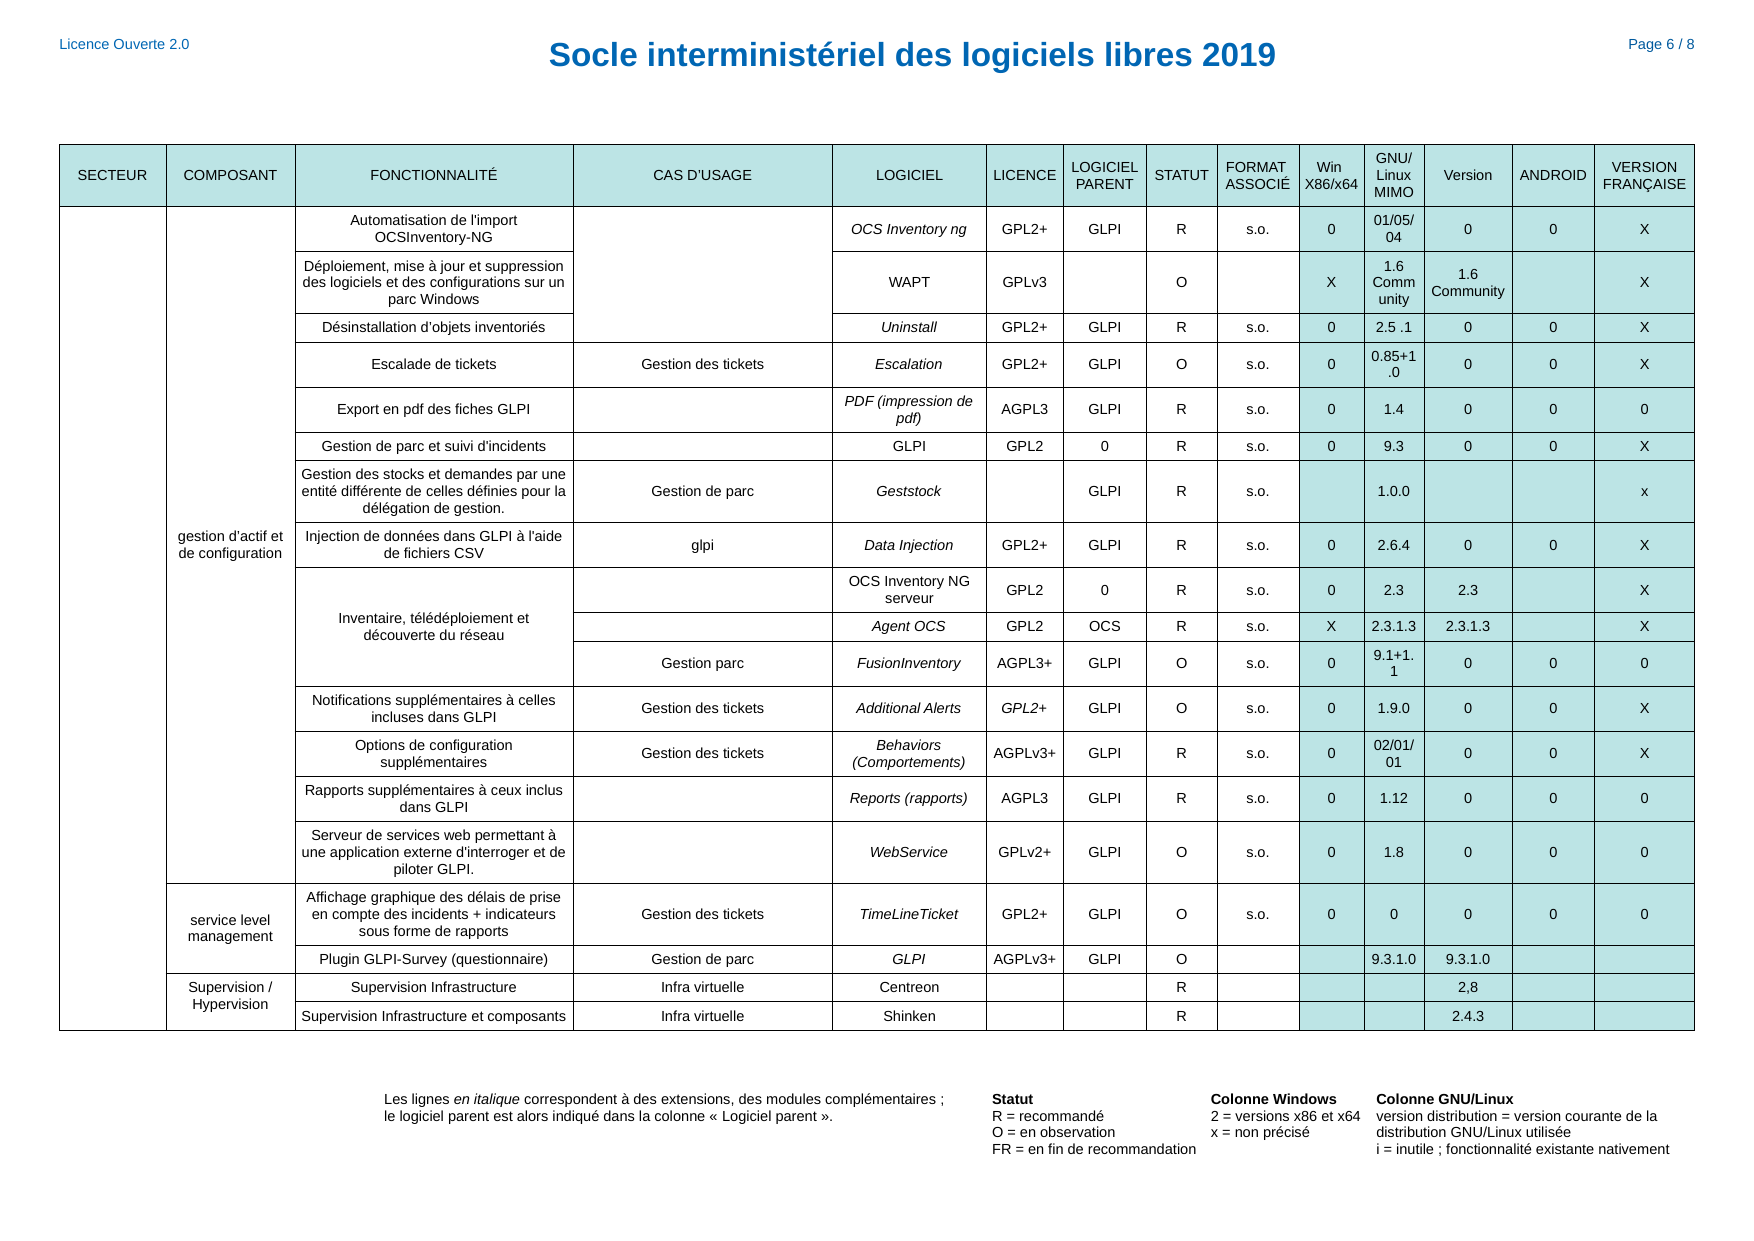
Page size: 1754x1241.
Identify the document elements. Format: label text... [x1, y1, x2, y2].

table_cell [1064, 1002, 1146, 1030]
table_cell [1513, 974, 1594, 1001]
table_cell s.o. [1218, 207, 1299, 251]
table_header LOGICIEL PARENT [1064, 145, 1146, 206]
table_cell [987, 974, 1063, 1001]
table_cell Automatisation de l'import OCSInventory-NG [296, 207, 573, 251]
table_cell Options de configuration supplémentaires [296, 732, 573, 776]
table_cell X [1595, 732, 1694, 776]
table_cell 0 [1425, 687, 1512, 731]
table_cell FusionInventory [833, 642, 986, 686]
table_cell s.o. [1218, 822, 1299, 883]
table_cell WAPT [833, 252, 986, 313]
table_cell 0 [1300, 207, 1364, 251]
table_cell 1.4 [1365, 388, 1424, 432]
table_cell 0 [1513, 523, 1594, 567]
table_cell gestion d’actif et de configuration [167, 207, 295, 883]
table_cell X [1595, 613, 1694, 641]
table_cell R [1147, 461, 1217, 522]
table_cell 0 [1300, 642, 1364, 686]
table_cell service level management [167, 884, 295, 973]
table_header FONCTIONNALITÉ [296, 145, 573, 206]
table_cell [574, 207, 832, 342]
table_cell R [1147, 388, 1217, 432]
table_cell GPL2+ [987, 207, 1063, 251]
table_cell AGPL3+ [987, 642, 1063, 686]
table_cell [1300, 946, 1364, 973]
table_cell GPL2 [987, 613, 1063, 641]
table_cell 0 [1300, 777, 1364, 821]
table_cell 2.4.3 [1425, 1002, 1512, 1030]
table_cell Serveur de services web permettant à une application externe d'interroger et de piloter GLPI. [296, 822, 573, 883]
table_cell Rapports supplémentaires à ceux inclus dans GLPI [296, 777, 573, 821]
table_cell GLPI [833, 433, 986, 460]
table_cell [1300, 461, 1364, 522]
table_cell 0 [1064, 433, 1146, 460]
table_cell s.o. [1218, 732, 1299, 776]
table_cell 0 [1425, 343, 1512, 387]
table_header GNU/Linux MIMO [1365, 145, 1424, 206]
table_cell 0 [1425, 314, 1512, 342]
table_cell O [1147, 946, 1217, 973]
table_cell s.o. [1218, 613, 1299, 641]
table_cell Inventaire, télédéploiement et découverte du réseau [296, 568, 573, 686]
table_cell 0 [1513, 388, 1594, 432]
table_cell 0 [1425, 388, 1512, 432]
table_cell 0 [1425, 207, 1512, 251]
table_cell X [1595, 314, 1694, 342]
table_cell [987, 1002, 1063, 1030]
table_header LICENCE [987, 145, 1063, 206]
table_cell R [1147, 433, 1217, 460]
table_cell 0.85+1.0 [1365, 343, 1424, 387]
table_cell Gestion des tickets [574, 687, 832, 731]
table_header SECTEUR [60, 145, 166, 206]
table_cell X [1595, 207, 1694, 251]
table_cell 0 [1595, 388, 1694, 432]
table_cell X [1595, 568, 1694, 612]
table_cell O [1147, 252, 1217, 313]
table_cell Affichage graphique des délais de prise en compte des incidents + indicateurs sous forme de rapports [296, 884, 573, 945]
table_cell [574, 568, 832, 612]
table_cell Désinstallation d’objets inventoriés [296, 314, 573, 342]
table_cell [1300, 974, 1364, 1001]
table_cell GPL2+ [987, 343, 1063, 387]
table_cell 0 [1513, 884, 1594, 945]
table_cell X [1595, 433, 1694, 460]
table_cell 0 [1300, 884, 1364, 945]
table_cell GLPI [1064, 946, 1146, 973]
table_cell 0 [1513, 314, 1594, 342]
table_cell Supervision Infrastructure et composants [296, 1002, 573, 1030]
table_cell Plugin GLPI-Survey (questionnaire) [296, 946, 573, 973]
table_cell 2.5 .1 [1365, 314, 1424, 342]
table_cell s.o. [1218, 388, 1299, 432]
table_cell Uninstall [833, 314, 986, 342]
table_cell 0 [1513, 687, 1594, 731]
table_cell [60, 207, 166, 1030]
table_cell Gestion de parc [574, 946, 832, 973]
table_cell GLPI [1064, 461, 1146, 522]
table_cell Gestion des tickets [574, 343, 832, 387]
table_cell 02/01/01 [1365, 732, 1424, 776]
table_cell s.o. [1218, 343, 1299, 387]
table_cell R [1147, 207, 1217, 251]
table_cell Export en pdf des fiches GLPI [296, 388, 573, 432]
table_cell 0 [1365, 884, 1424, 945]
table_cell [1365, 1002, 1424, 1030]
table_cell R [1147, 777, 1217, 821]
table_cell Agent OCS [833, 613, 986, 641]
table_cell [1513, 568, 1594, 612]
table_cell O [1147, 822, 1217, 883]
table_cell 0 [1513, 433, 1594, 460]
table_cell s.o. [1218, 687, 1299, 731]
table_cell 0 [1513, 343, 1594, 387]
table_cell X [1595, 523, 1694, 567]
table_cell GLPI [1064, 314, 1146, 342]
table_cell OCS [1064, 613, 1146, 641]
table_cell 0 [1425, 732, 1512, 776]
table_header CAS D’USAGE [574, 145, 832, 206]
table_cell X [1595, 252, 1694, 313]
table_cell GPL2+ [987, 314, 1063, 342]
table_cell 0 [1595, 777, 1694, 821]
table_cell Gestion des tickets [574, 732, 832, 776]
table_cell GLPI [1064, 207, 1146, 251]
table_cell 0 [1513, 642, 1594, 686]
table_cell [1218, 946, 1299, 973]
table_cell Gestion de parc et suivi d'incidents [296, 433, 573, 460]
table_cell [1365, 974, 1424, 1001]
table_cell [574, 777, 832, 821]
table_cell [1513, 946, 1594, 973]
table_cell Gestion parc [574, 642, 832, 686]
table_cell WebService [833, 822, 986, 883]
table_cell R [1147, 732, 1217, 776]
table_header LOGICIEL [833, 145, 986, 206]
table_header STATUT [1147, 145, 1217, 206]
table_header Version [1425, 145, 1512, 206]
table_cell [1218, 252, 1299, 313]
table_cell 0 [1300, 523, 1364, 567]
table_cell R [1147, 568, 1217, 612]
table_cell s.o. [1218, 642, 1299, 686]
table_cell R [1147, 974, 1217, 1001]
table_cell Behaviors (Comportements) [833, 732, 986, 776]
table_cell [1064, 974, 1146, 1001]
table_cell s.o. [1218, 433, 1299, 460]
table_cell Data Injection [833, 523, 986, 567]
table_cell 1.0.0 [1365, 461, 1424, 522]
table_cell 0 [1595, 642, 1694, 686]
table_cell 2.3 [1425, 568, 1512, 612]
table_cell R [1147, 314, 1217, 342]
table_cell 0 [1300, 343, 1364, 387]
table_cell Gestion des stocks et demandes par une entité différente de celles définies pour la délégation de gestion. [296, 461, 573, 522]
table_cell [1300, 1002, 1364, 1030]
table_cell 9.1+1.1 [1365, 642, 1424, 686]
table_cell X [1300, 252, 1364, 313]
table_cell GLPI [1064, 343, 1146, 387]
table_cell 0 [1513, 732, 1594, 776]
table_cell 9.3.1.0 [1365, 946, 1424, 973]
table_cell 0 [1425, 642, 1512, 686]
table_cell 1.12 [1365, 777, 1424, 821]
table_cell 1.6 Community [1365, 252, 1424, 313]
table_cell [574, 388, 832, 432]
table_cell GPL2+ [987, 687, 1063, 731]
table_cell [1064, 252, 1146, 313]
table_cell 0 [1425, 777, 1512, 821]
table_header VERSION FRANÇAISE [1595, 145, 1694, 206]
table_cell Escalation [833, 343, 986, 387]
table_cell Reports (rapports) [833, 777, 986, 821]
table_cell 0 [1064, 568, 1146, 612]
table_cell 0 [1300, 822, 1364, 883]
table_cell [1218, 974, 1299, 1001]
table_cell GPL2 [987, 433, 1063, 460]
table_cell s.o. [1218, 461, 1299, 522]
table_cell [1595, 1002, 1694, 1030]
table_cell Déploiement, mise à jour et suppression des logiciels et des configurations sur un parc Windows [296, 252, 573, 313]
table_cell 0 [1425, 433, 1512, 460]
table_cell AGPLv3+ [987, 732, 1063, 776]
table_cell [1513, 461, 1594, 522]
table_cell Geststock [833, 461, 986, 522]
table_cell 9.3 [1365, 433, 1424, 460]
table_cell s.o. [1218, 777, 1299, 821]
table_cell Infra virtuelle [574, 974, 832, 1001]
table_cell AGPLv3+ [987, 946, 1063, 973]
table_cell Infra virtuelle [574, 1002, 832, 1030]
table_header Win X86/x64 [1300, 145, 1364, 206]
table_cell 2.3.1.3 [1365, 613, 1424, 641]
table_cell GLPI [833, 946, 986, 973]
table_cell O [1147, 884, 1217, 945]
table_cell [1425, 461, 1512, 522]
table_cell AGPL3 [987, 777, 1063, 821]
table_cell R [1147, 523, 1217, 567]
table_cell 0 [1425, 822, 1512, 883]
table_cell X [1595, 687, 1694, 731]
table_cell glpi [574, 523, 832, 567]
table_cell 0 [1513, 822, 1594, 883]
table_cell s.o. [1218, 314, 1299, 342]
table_cell O [1147, 687, 1217, 731]
table_cell GPL2 [987, 568, 1063, 612]
table_cell TimeLineTicket [833, 884, 986, 945]
table_cell Gestion des tickets [574, 884, 832, 945]
table_cell 0 [1513, 777, 1594, 821]
table_cell GLPI [1064, 732, 1146, 776]
table_cell R [1147, 613, 1217, 641]
table_cell [574, 433, 832, 460]
table_cell [1595, 946, 1694, 973]
table_cell Additional Alerts [833, 687, 986, 731]
table_cell GPLv2+ [987, 822, 1063, 883]
table_cell 1.6 Community [1425, 252, 1512, 313]
table_cell 9.3.1.0 [1425, 946, 1512, 973]
table_cell 0 [1595, 884, 1694, 945]
table_cell X [1300, 613, 1364, 641]
table_cell 2,8 [1425, 974, 1512, 1001]
table_cell 0 [1513, 207, 1594, 251]
table_cell 0 [1595, 822, 1694, 883]
table_cell GPL2+ [987, 523, 1063, 567]
table_cell GLPI [1064, 523, 1146, 567]
table_cell [1595, 974, 1694, 1001]
table_cell 2.3 [1365, 568, 1424, 612]
table_cell 0 [1300, 433, 1364, 460]
table_cell X [1595, 343, 1694, 387]
table_cell R [1147, 1002, 1217, 1030]
table_cell GLPI [1064, 388, 1146, 432]
table_cell 1.8 [1365, 822, 1424, 883]
table_cell 0 [1425, 884, 1512, 945]
table_cell 2.3.1.3 [1425, 613, 1512, 641]
table_cell s.o. [1218, 568, 1299, 612]
table_cell 2.6.4 [1365, 523, 1424, 567]
table_cell GPL2+ [987, 884, 1063, 945]
table_cell GLPI [1064, 687, 1146, 731]
table_cell AGPL3 [987, 388, 1063, 432]
table_cell [987, 461, 1063, 522]
table_cell 1.9.0 [1365, 687, 1424, 731]
table_cell Centreon [833, 974, 986, 1001]
table_cell 01/05/04 [1365, 207, 1424, 251]
table_cell 0 [1300, 388, 1364, 432]
table_cell [1513, 613, 1594, 641]
table_cell 0 [1300, 732, 1364, 776]
table_cell [1513, 1002, 1594, 1030]
table_cell Injection de données dans GLPI à l'aide de fichiers CSV [296, 523, 573, 567]
table_cell [1218, 1002, 1299, 1030]
table_cell 0 [1300, 568, 1364, 612]
table_cell Notifications supplémentaires à celles incluses dans GLPI [296, 687, 573, 731]
table_cell GLPI [1064, 642, 1146, 686]
table_cell s.o. [1218, 884, 1299, 945]
table_header FORMAT ASSOCIÉ [1218, 145, 1299, 206]
table_cell Supervision / Hypervision [167, 974, 295, 1030]
table_cell Supervision Infrastructure [296, 974, 573, 1001]
table_cell GPLv3 [987, 252, 1063, 313]
table_cell [574, 613, 832, 641]
table_cell GLPI [1064, 822, 1146, 883]
table_cell OCS Inventory ng [833, 207, 986, 251]
table_header ANDROID [1513, 145, 1594, 206]
table_cell 0 [1300, 314, 1364, 342]
table_cell x [1595, 461, 1694, 522]
table_cell GLPI [1064, 884, 1146, 945]
table_cell PDF (impression de pdf) [833, 388, 986, 432]
table_cell OCS Inventory NG serveur [833, 568, 986, 612]
table_cell Escalade de tickets [296, 343, 573, 387]
table_cell Gestion de parc [574, 461, 832, 522]
table_cell [1513, 252, 1594, 313]
table_cell 0 [1300, 687, 1364, 731]
table_cell GLPI [1064, 777, 1146, 821]
table_cell O [1147, 343, 1217, 387]
table_cell s.o. [1218, 523, 1299, 567]
table_cell 0 [1425, 523, 1512, 567]
table_cell Shinken [833, 1002, 986, 1030]
table_cell [574, 822, 832, 883]
table_cell O [1147, 642, 1217, 686]
table_header COMPOSANT [167, 145, 295, 206]
